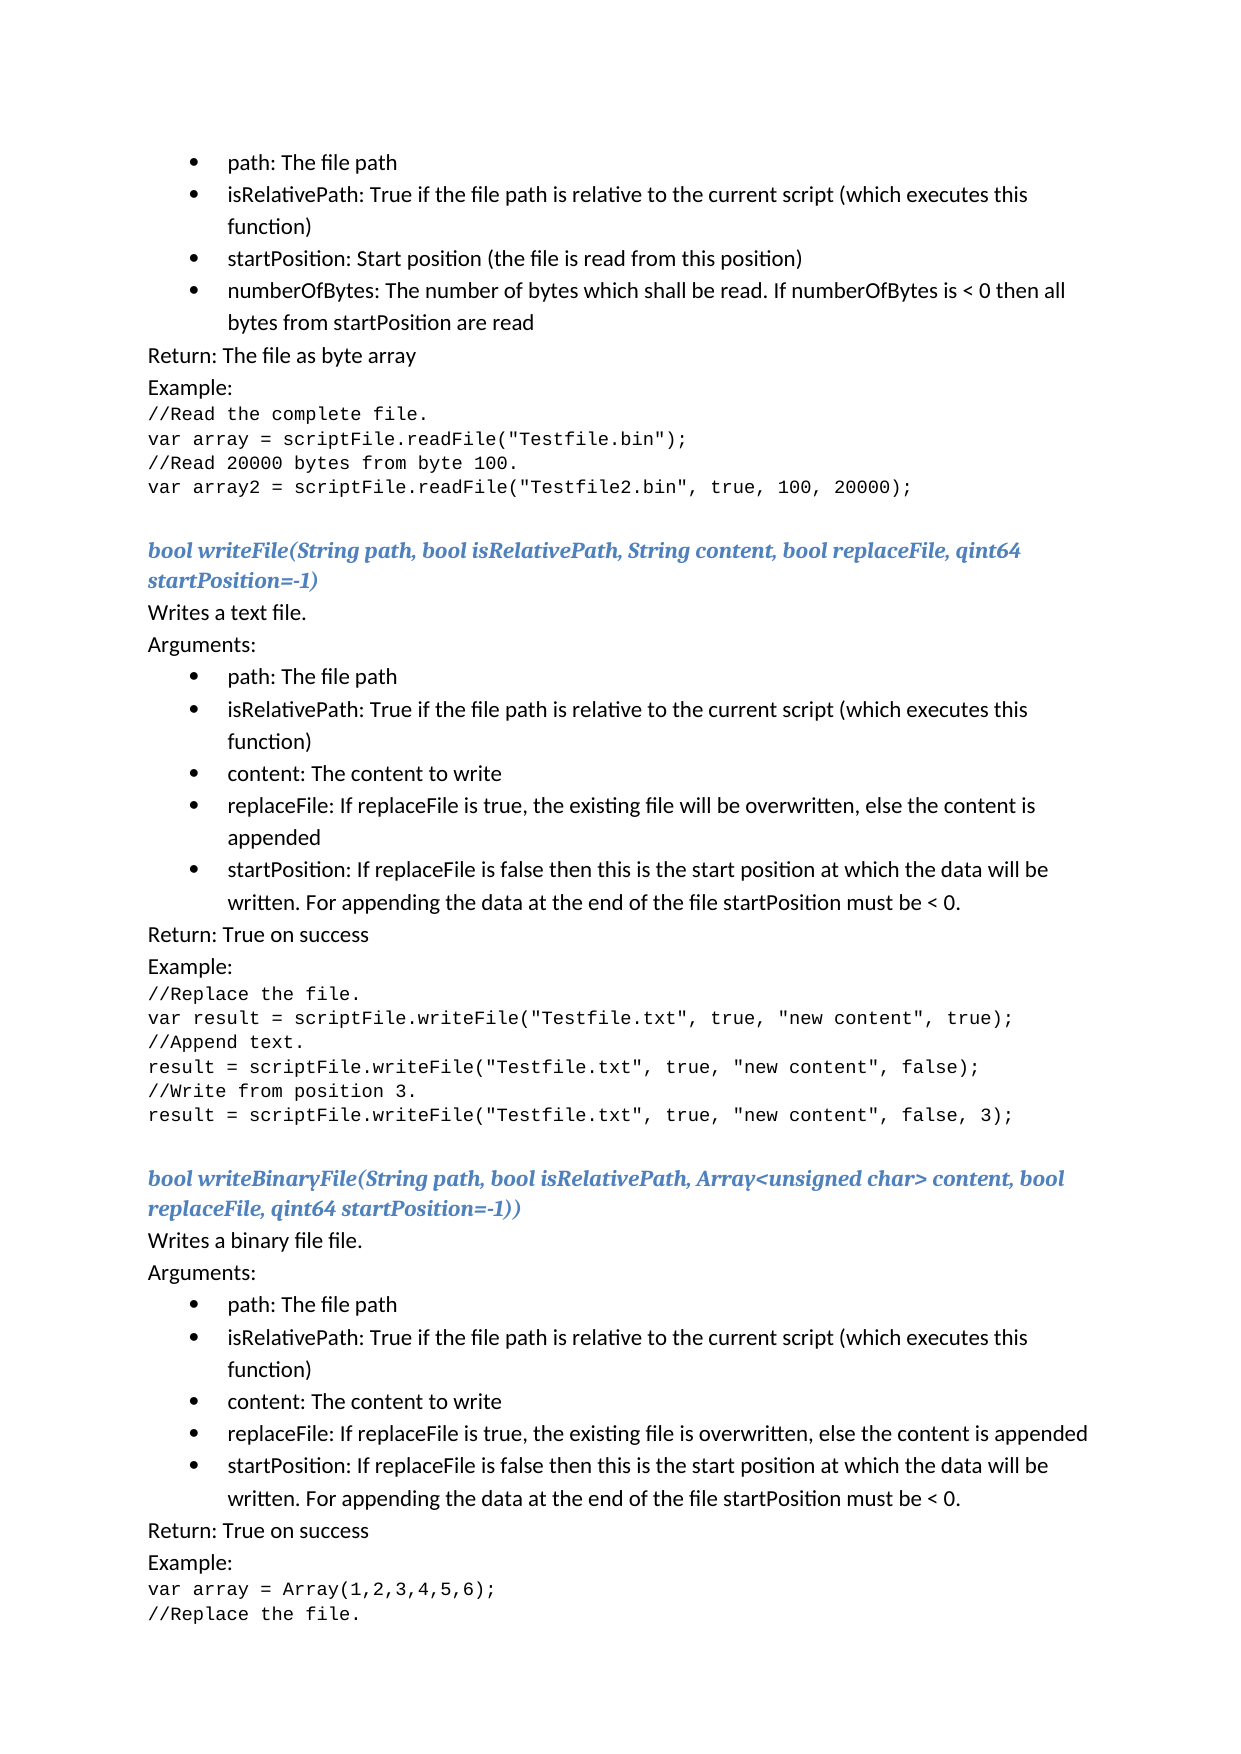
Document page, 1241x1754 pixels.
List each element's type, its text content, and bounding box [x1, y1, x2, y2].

text Writes a binary file file. [148, 1226, 1093, 1254]
text Arguments: [148, 1258, 1093, 1286]
text //Replace the file. [148, 1604, 1093, 1626]
list isRelativePath: True if the file path is relative to the current script (which executes this function) [190, 180, 1093, 240]
text //Replace the file. [148, 984, 1093, 1006]
text Example: [148, 952, 1093, 980]
list startPosition: Start position (the file is read from this position) [190, 244, 1093, 272]
list startPosition: If replaceFile is false then this is the start position at which the data will be written. For appending the data at the end of the file startPosition must be < 0. [190, 1451, 1093, 1512]
text //Append text. [148, 1033, 1093, 1054]
list path: The file path [190, 148, 1093, 176]
list path: The file path [190, 662, 1093, 691]
list content: The content to write [190, 1387, 1093, 1415]
text Return: True on success [148, 920, 1093, 948]
list content: The content to write [190, 759, 1093, 787]
text var array = scriptFile.readFile("Testfile.bin"); [148, 429, 1093, 451]
text //Write from position 3. [148, 1082, 1093, 1103]
list startPosition: If replaceFile is false then this is the start position at which the data will be written. For appending the data at the end of the file startPosition must be < 0. [190, 856, 1093, 916]
list path: The file path [190, 1291, 1093, 1318]
text Example: [148, 1548, 1093, 1576]
text var array = Array(1,2,3,4,5,6); [148, 1580, 1093, 1601]
list numberOfBytes: The number of bytes which shall be read. If numberOfBytes is < 0 then all bytes from startPosition are read [190, 276, 1093, 337]
subtitle bool writeBinaryFile(String path, bool isRelativePath, Array<unsigned char> content, bool replaceFile, qint64 startPosition=-1)) [148, 1166, 1093, 1222]
text //Read 20000 bytes from byte 100. [148, 454, 1093, 475]
text result = scriptFile.writeFile("Testfile.txt", true, "new content", false, 3); [148, 1106, 1093, 1127]
text var array2 = scriptFile.readFile("Testfile2.bin", true, 100, 20000); [148, 478, 1093, 499]
list replaceFile: If replaceFile is true, the existing file will be overwritten, else the content is appended [190, 791, 1093, 851]
text Return: True on success [148, 1516, 1093, 1544]
subtitle bool writeFile(String path, bool isRelativePath, String content, bool replaceFile, qint64 startPosition=-1) [148, 538, 1093, 594]
text Return: The file as byte array [148, 341, 1093, 369]
text var result = scriptFile.writeFile("Testfile.txt", true, "new content", true); [148, 1009, 1093, 1030]
list replaceFile: If replaceFile is true, the existing file is overwritten, else the content is appended [190, 1419, 1093, 1447]
text //Read the complete file. [148, 405, 1093, 426]
text Writes a text file. [148, 598, 1093, 626]
text Example: [148, 373, 1093, 401]
text Arguments: [148, 630, 1093, 658]
list isRelativePath: True if the file path is relative to the current script (which executes this function) [190, 695, 1093, 755]
text result = scriptFile.writeFile("Testfile.txt", true, "new content", false); [148, 1057, 1093, 1079]
list isRelativePath: True if the file path is relative to the current script (which executes this function) [190, 1323, 1093, 1383]
